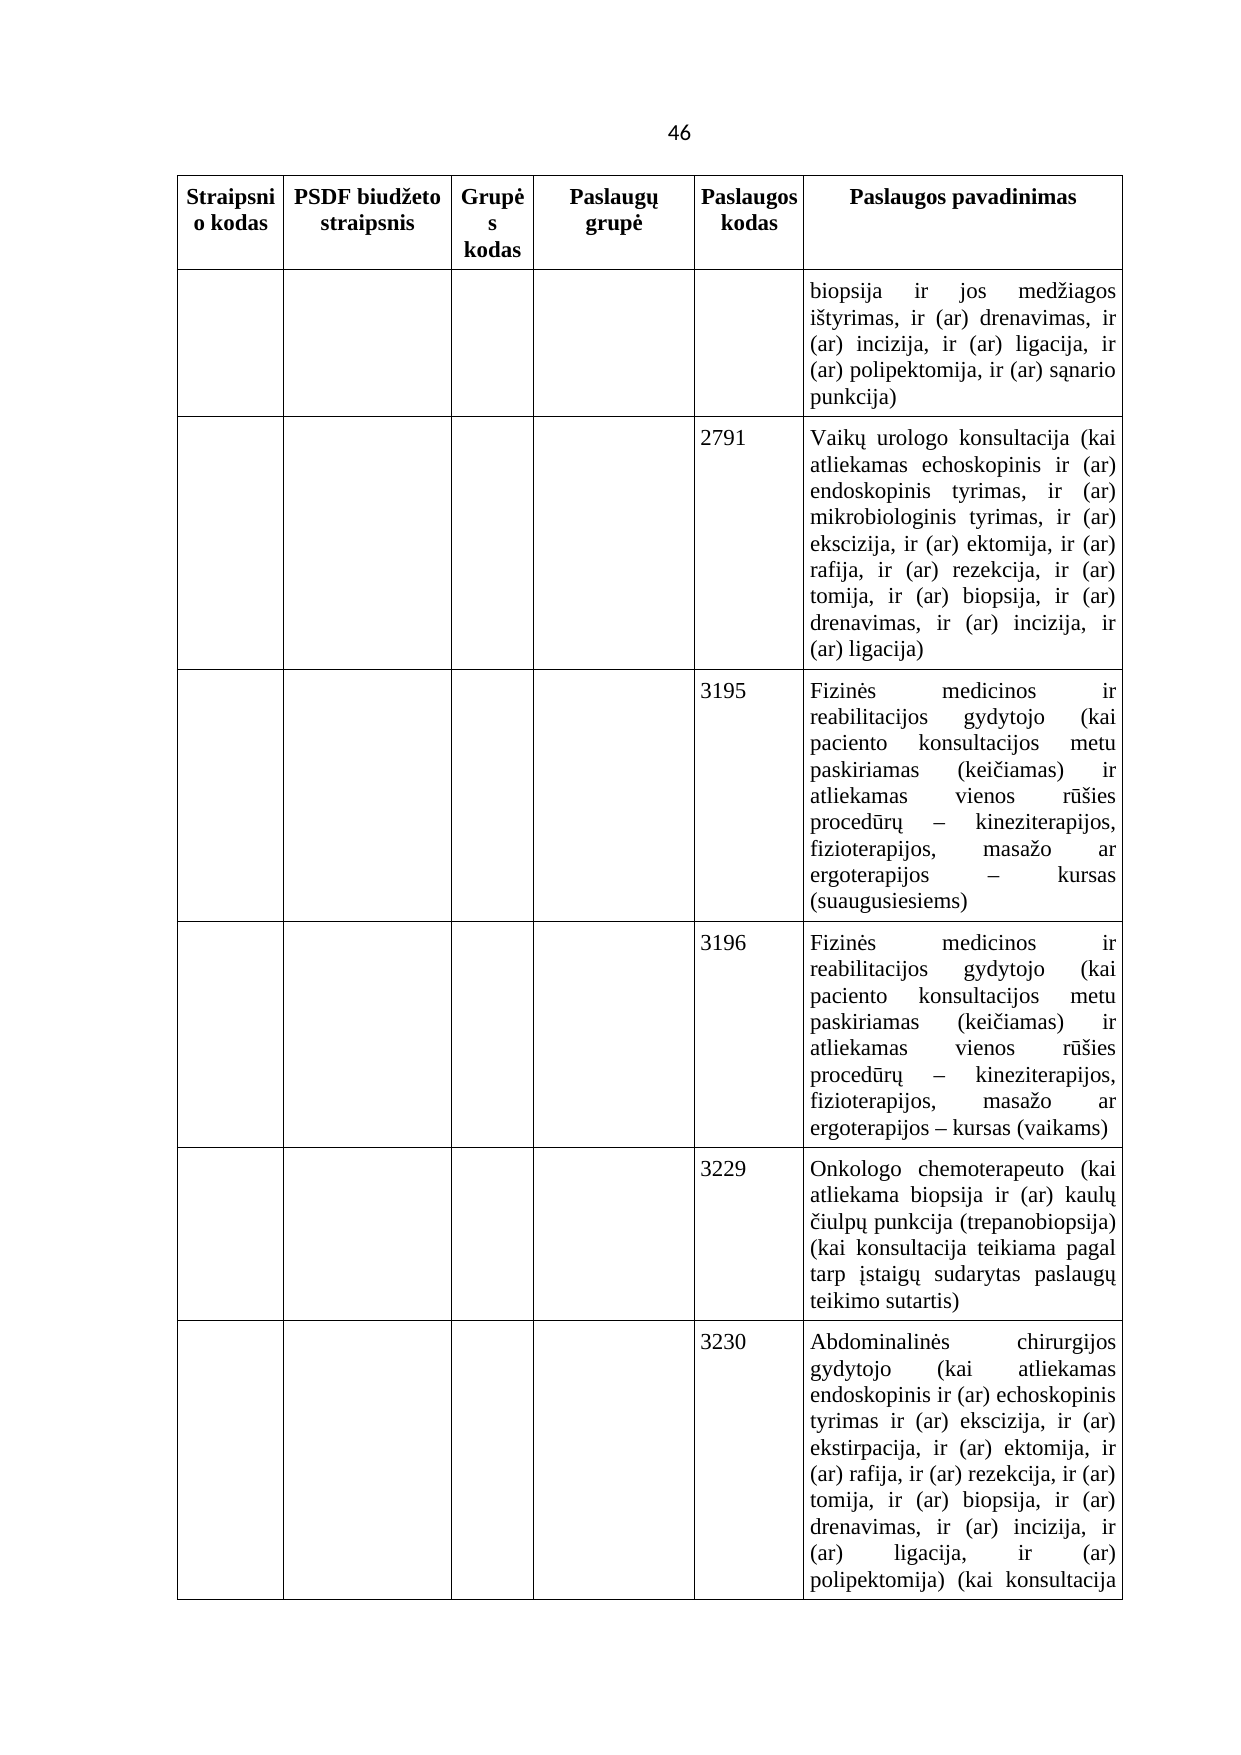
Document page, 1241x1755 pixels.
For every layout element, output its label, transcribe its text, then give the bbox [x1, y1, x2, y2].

table_cell Fizinės medicinos ir reabilitacijos gydytojo (kai paciento konsultacijos metu paskiriamas (keičiamas) ir atliekamas vienos rūšies procedūrų – kineziterapijos, fizioterapijos, masažo ar ergoterapijos – kursas (suaugusiesiems) [804, 670, 1122, 921]
table_cell [284, 1321, 451, 1599]
table_cell [178, 270, 283, 416]
table_cell [452, 1321, 533, 1599]
table_cell 2791 [695, 417, 803, 668]
table_cell [534, 670, 694, 921]
table_cell [284, 670, 451, 921]
table_cell [452, 922, 533, 1147]
table_cell biopsija ir jos medžiagos ištyrimas, ir (ar) drenavimas, ir (ar) incizija, ir (ar) ligacija, ir (ar) polipektomija, ir (ar) sąnario punkcija) [804, 270, 1122, 416]
table_header PSDF biudžeto straipsnis [284, 176, 451, 269]
table_header Paslaugos pavadinimas [804, 176, 1122, 269]
table_cell Fizinės medicinos ir reabilitacijos gydytojo (kai paciento konsultacijos metu paskiriamas (keičiamas) ir atliekamas vienos rūšies procedūrų – kineziterapijos, fizioterapijos, masažo ar ergoterapijos – kursas (vaikams) [804, 922, 1122, 1147]
table_cell [452, 417, 533, 668]
table_cell 3196 [695, 922, 803, 1147]
table_cell [178, 417, 283, 668]
table_cell [178, 1148, 283, 1320]
table_cell Onkologo chemoterapeuto (kai atliekama biopsija ir (ar) kaulų čiulpų punkcija (trepanobiopsija) (kai konsultacija teikiama pagal tarp įstaigų sudarytas paslaugų teikimo sutartis) [804, 1148, 1122, 1320]
table_cell [284, 270, 451, 416]
table_cell [178, 670, 283, 921]
table_cell 3195 [695, 670, 803, 921]
table_cell [284, 417, 451, 668]
table_cell Vaikų urologo konsultacija (kai atliekamas echoskopinis ir (ar) endoskopinis tyrimas, ir (ar) mikrobiologinis tyrimas, ir (ar) ekscizija, ir (ar) ektomija, ir (ar) rafija, ir (ar) rezekcija, ir (ar) tomija, ir (ar) biopsija, ir (ar) drenavimas, ir (ar) incizija, ir (ar) ligacija) [804, 417, 1122, 668]
table_cell 3229 [695, 1148, 803, 1320]
table_header Grupės kodas [452, 176, 533, 269]
table_header Paslaugų grupė [534, 176, 694, 269]
table_cell Abdominalinės chirurgijos gydytojo (kai atliekamas endoskopinis ir (ar) echoskopinis tyrimas ir (ar) ekscizija, ir (ar) ekstirpacija, ir (ar) ektomija, ir (ar) rafija, ir (ar) rezekcija, ir (ar) tomija, ir (ar) biopsija, ir (ar) drenavimas, ir (ar) incizija, ir (ar) ligacija, ir (ar) polipektomija) (kai konsultacija [804, 1321, 1122, 1599]
table_cell [534, 1321, 694, 1599]
table_cell [534, 922, 694, 1147]
table_cell [178, 1321, 283, 1599]
table_cell [534, 270, 694, 416]
table_cell 3230 [695, 1321, 803, 1599]
table_cell [695, 270, 803, 416]
table_cell [452, 670, 533, 921]
table_header Paslaugos kodas [695, 176, 803, 269]
table_cell [534, 417, 694, 668]
table_cell [178, 922, 283, 1147]
table_cell [452, 270, 533, 416]
table_cell [452, 1148, 533, 1320]
table_cell [534, 1148, 694, 1320]
table_cell [284, 1148, 451, 1320]
table_header Straipsnio kodas [178, 176, 283, 269]
table_cell [284, 922, 451, 1147]
